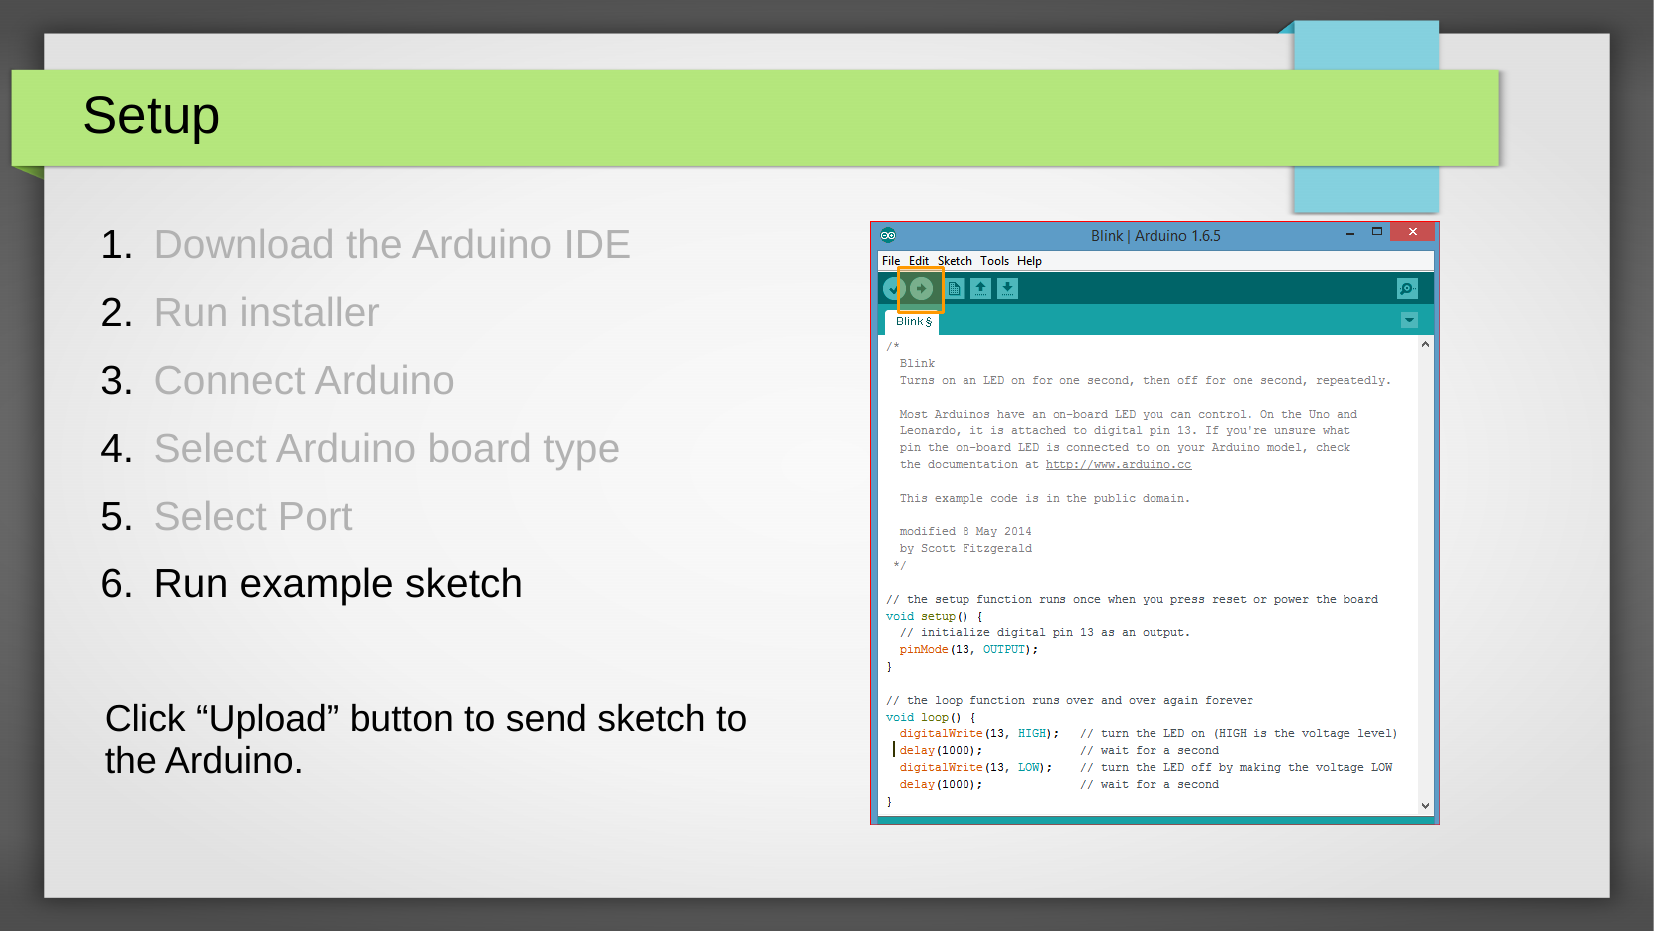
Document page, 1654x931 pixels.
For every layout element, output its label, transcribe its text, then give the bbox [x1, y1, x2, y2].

text_box [898, 267, 944, 313]
picture [0, 0, 1654, 931]
text_box Click “Upload” button to send sketch to the Arduino. [90, 690, 796, 789]
title Setup [82, 70, 1264, 160]
list Download the Arduino IDE Run installer Connect Arduino Select Arduino board type Select Port Run example sketch [82, 221, 809, 761]
